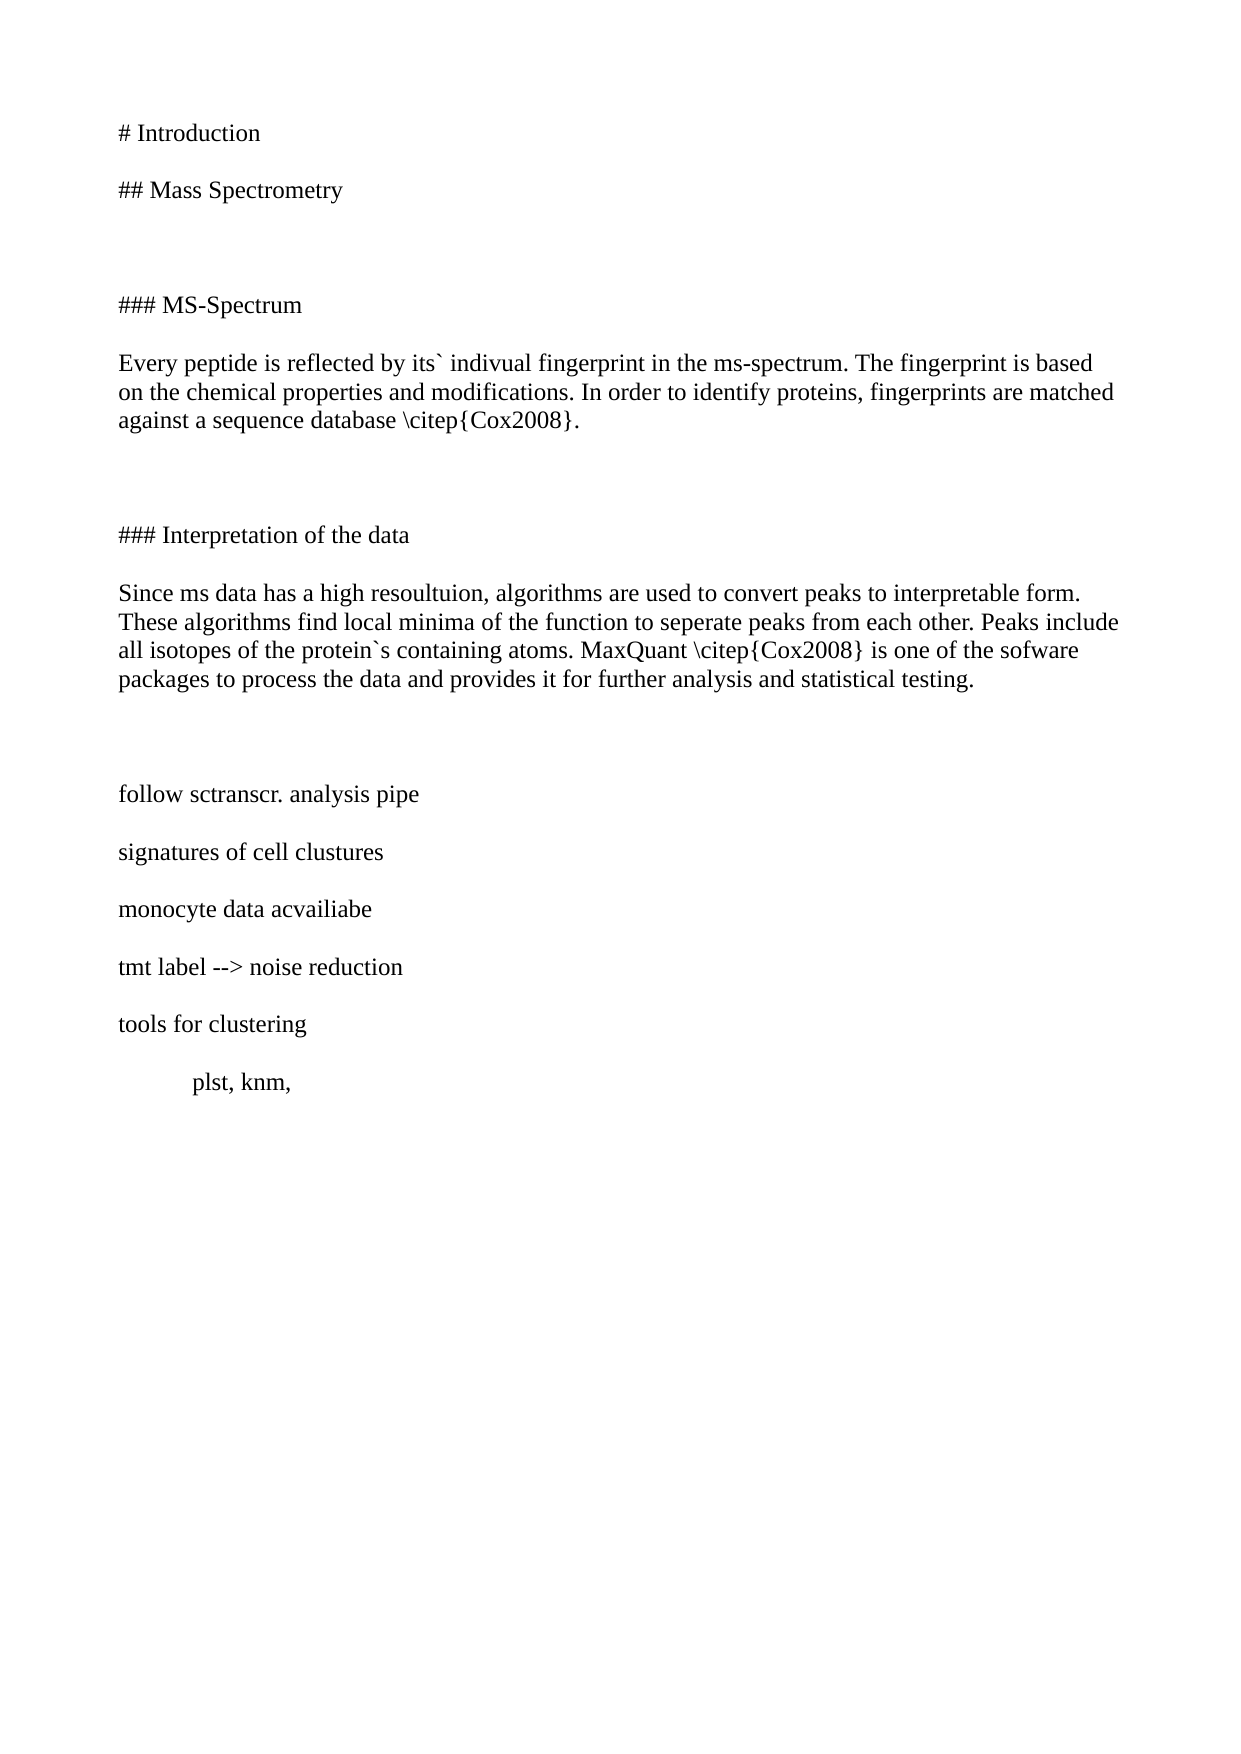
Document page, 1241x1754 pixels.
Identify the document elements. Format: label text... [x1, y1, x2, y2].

text Every peptide is reflected by its` indivual fingerprint in the ms-spectrum. The fingerprint is based on the chemical properties and modifications. In order to identify proteins, fingerprints are matched against a sequence database \citep{Cox2008}. [118, 348, 1122, 434]
text signatures of cell clustures [118, 837, 1122, 866]
text tmt label --> noise reduction [118, 952, 1122, 981]
text plst, knm, [118, 1067, 1122, 1096]
text follow sctranscr. analysis pipe [118, 779, 1122, 808]
text ## Mass Spectrometry [118, 176, 1122, 204]
text ### Interpretation of the data [118, 521, 1122, 549]
text Since ms data has a high resoultuion, algorithms are used to convert peaks to interpretable form. These algorithms find local minima of the function to seperate peaks from each other. Peaks include all isotopes of the protein`s containing atoms. MaxQuant \citep{Cox2008} is one of the sofware packages to process the data and provides it for further analysis and statistical testing. [118, 578, 1122, 693]
text # Introduction [118, 118, 1122, 147]
text ### MS-Spectrum [118, 291, 1122, 319]
text tools for clustering [118, 1009, 1122, 1038]
text monocyte data acvailiabe [118, 894, 1122, 923]
